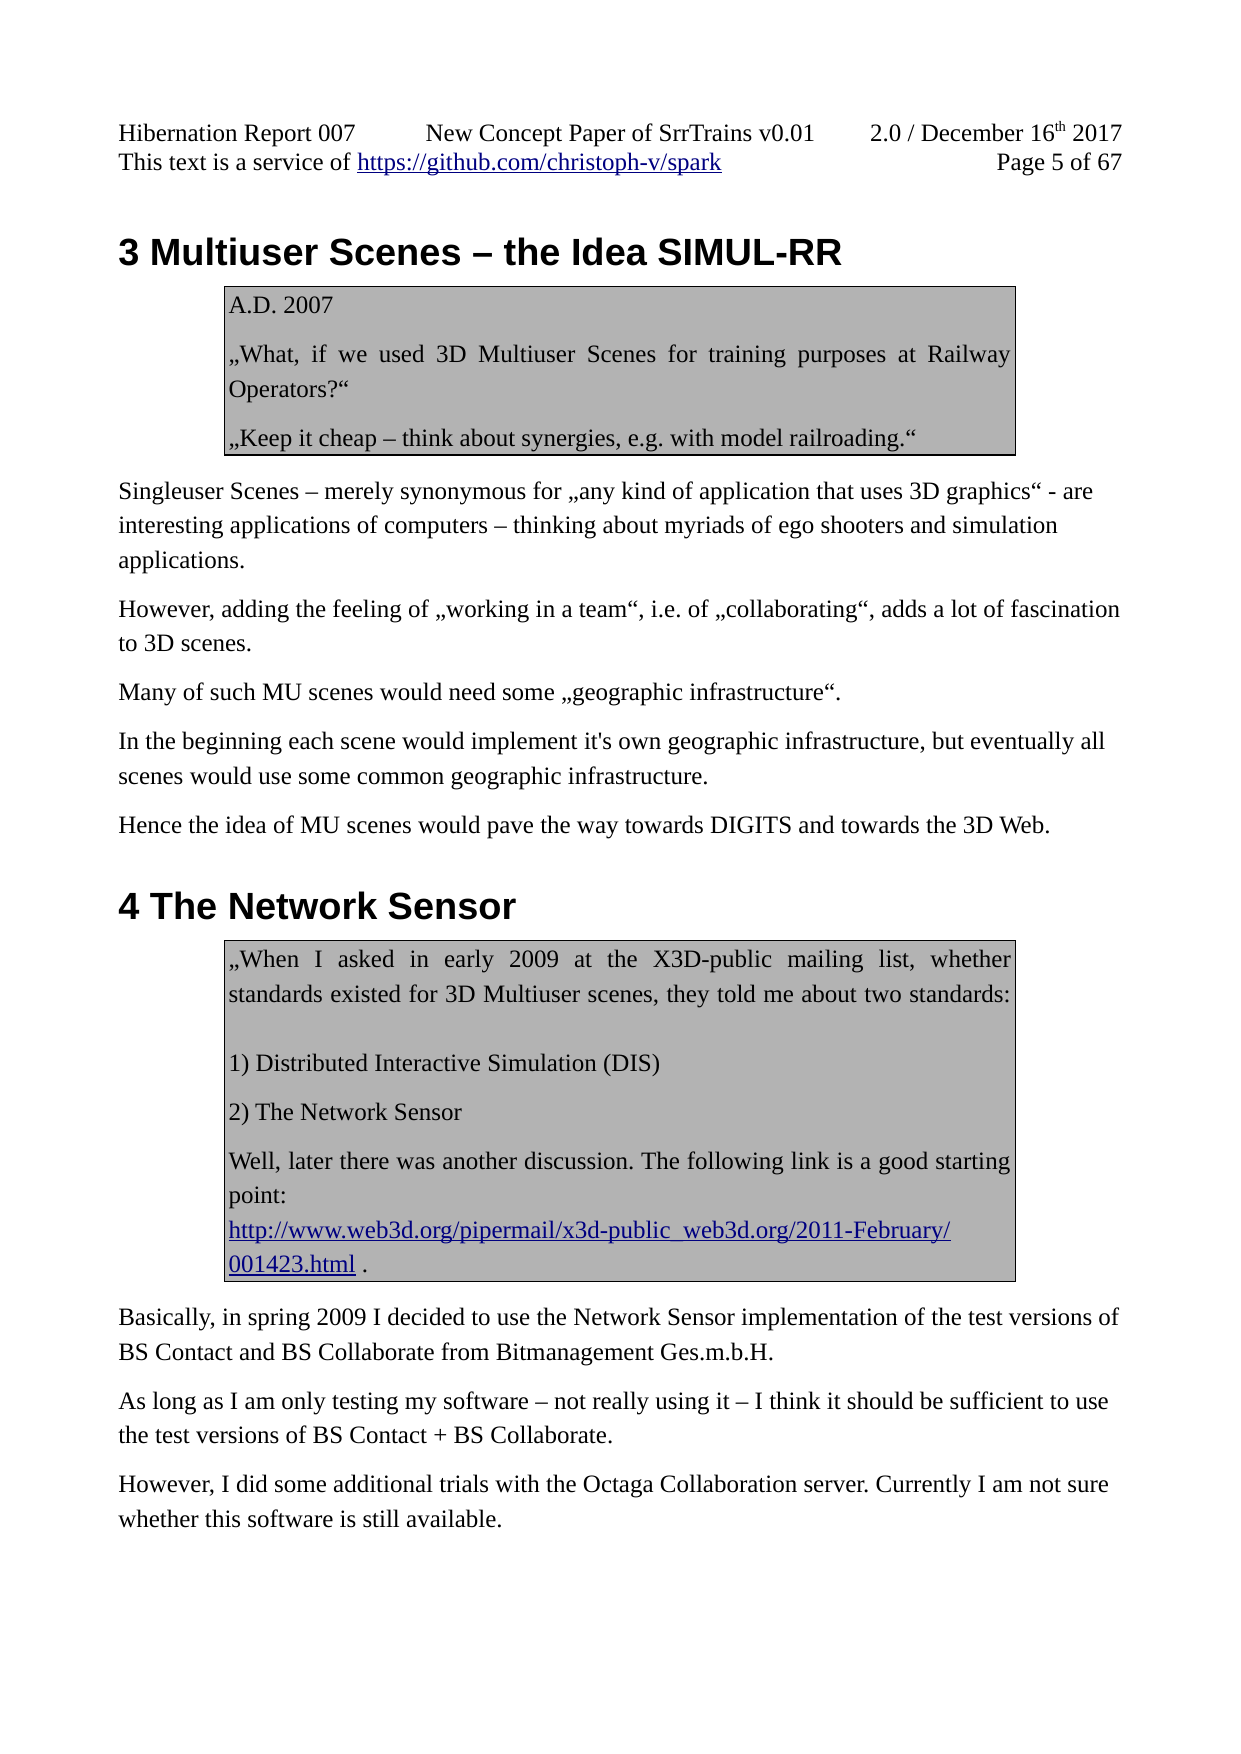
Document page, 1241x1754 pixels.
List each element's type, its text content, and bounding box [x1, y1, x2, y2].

text As long as I am only testing my software – not really using it – I think it should be sufficient to use the test versions of BS Contact + BS Collaborate. [118, 1386, 1122, 1449]
text Hence the idea of MU scenes would pave the way towards DIGITS and towards the 3D Web. [118, 810, 1122, 839]
text A.D. 2007 [225, 287, 1015, 319]
text In the beginning each scene would implement it's own geographic infrastructure, but eventually all scenes would use some common geographic infrastructure. [118, 726, 1122, 790]
text However, I did some additional trials with the Octaga Collaboration server. Currently I am not sure whether this software is still available. [118, 1469, 1122, 1532]
list Well, later there was another discussion. The following link is a good starting point: http://www.web3d.org/pipermail/x3d-public_web3d.org/2011-February/001423.html . [225, 1142, 1015, 1281]
text „When I asked in early 2009 at the X3D-public mailing list, whether standards existed for 3D Multiuser scenes, they told me about two standards: 1) Distributed Interactive Simulation (DIS) [225, 941, 1015, 1076]
subtitle 4 The Network Sensor [118, 884, 1122, 928]
list 2) The Network Sensor [225, 1093, 1015, 1125]
text „Keep it cheap – think about synergies, e.g. with model railroading.“ [225, 419, 1015, 454]
text „What, if we used 3D Multiuser Scenes for training purposes at Railway Operators?“ [225, 335, 1015, 402]
text Many of such MU scenes would need some „geographic infrastructure“. [118, 677, 1122, 706]
text However, adding the feeling of „working in a team“, i.e. of „collaborating“, adds a lot of fascination to 3D scenes. [118, 594, 1122, 657]
subtitle 3 Multiuser Scenes – the Idea SIMUL-RR [118, 230, 1122, 274]
text Singleuser Scenes – merely synonymous for „any kind of application that uses 3D graphics“ - are interesting applications of computers – thinking about myriads of ego shooters and simulation applications. [118, 476, 1122, 573]
text Basically, in spring 2009 I decided to use the Network Sensor implementation of the test versions of BS Contact and BS Collaborate from Bitmanagement Ges.m.b.H. [118, 1302, 1122, 1365]
